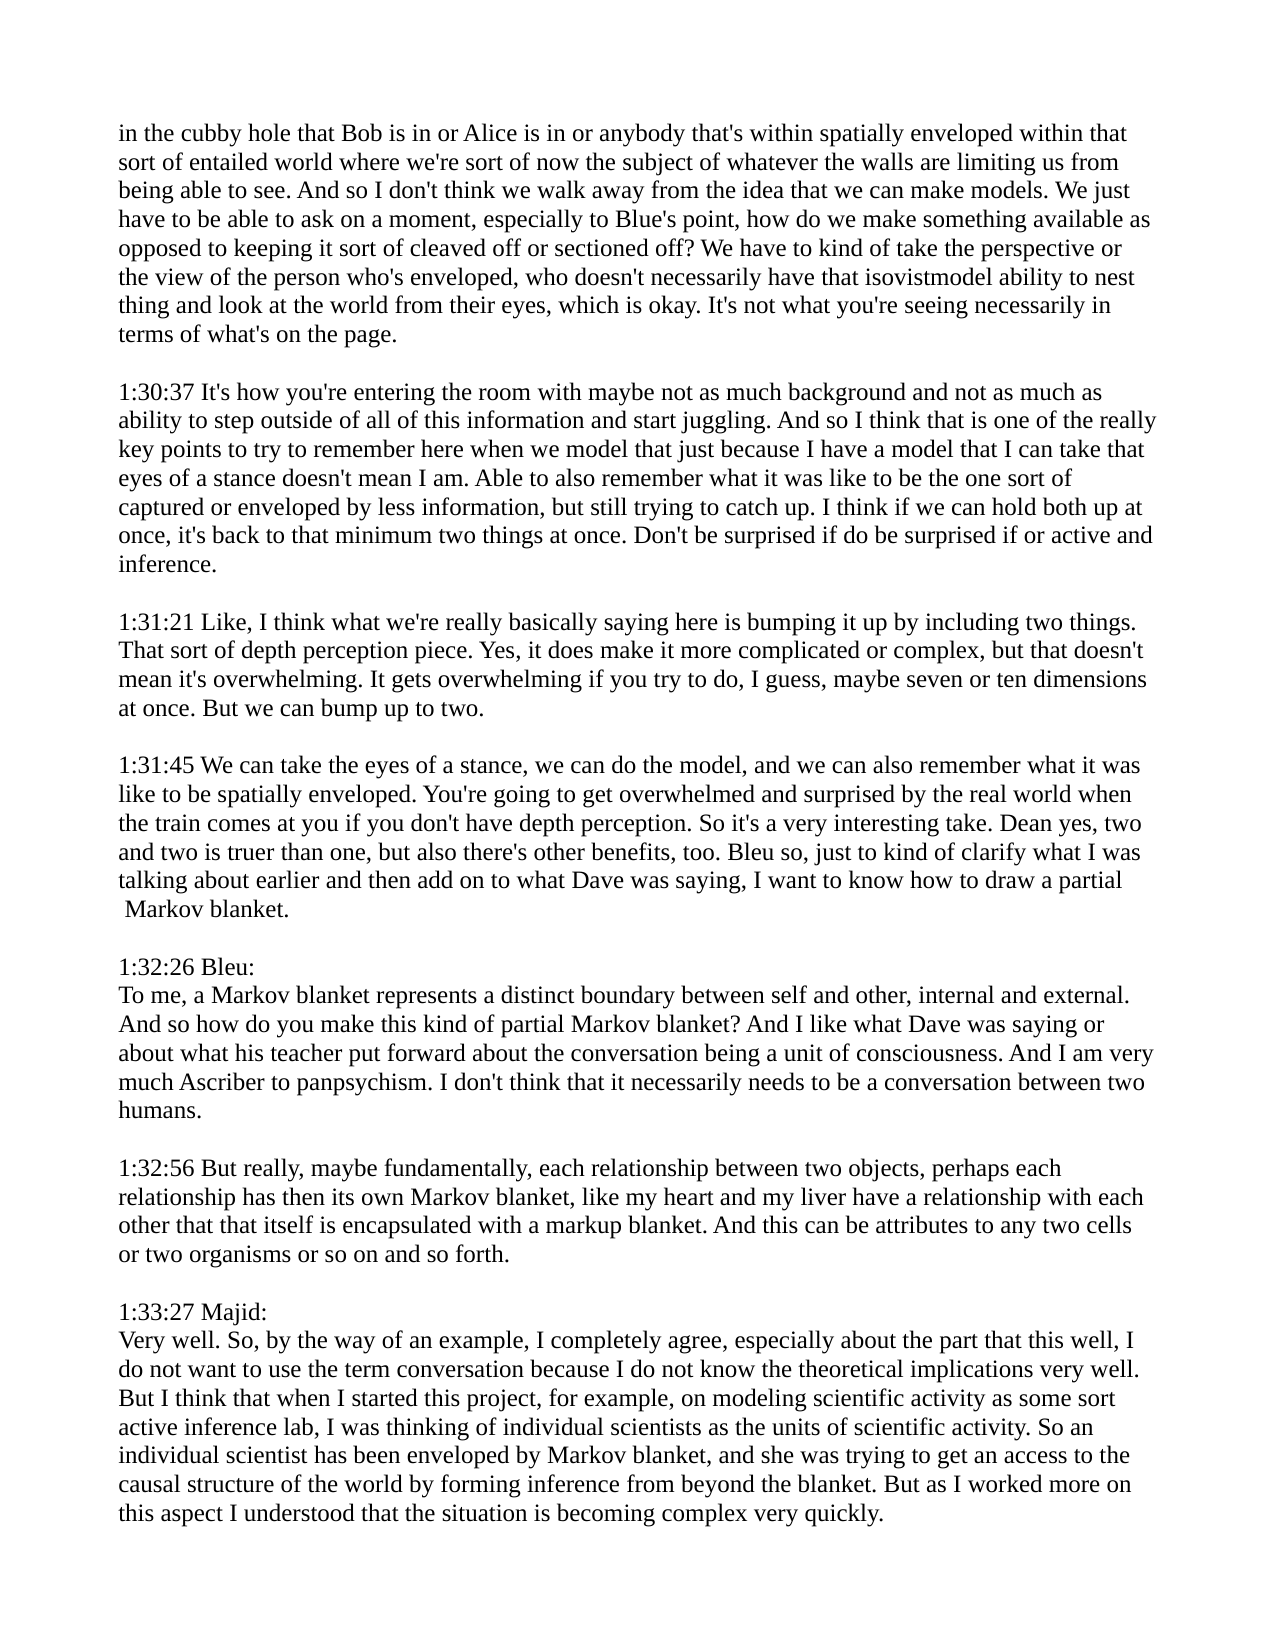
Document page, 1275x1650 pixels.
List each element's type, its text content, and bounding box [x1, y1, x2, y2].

text in the cubby hole that Bob is in or Alice is in or anybody that's within spatially enveloped within that sort of entailed world where we're sort of now the subject of whatever the walls are limiting us from being able to see. And so I don't think we walk away from the idea that we can make models. We just have to be able to ask on a moment, especially to Blue's point, how do we make something available as opposed to keeping it sort of cleaved off or sectioned off? We have to kind of take the perspective or the view of the person who's enveloped, who doesn't necessarily have that isovistmodel ability to nest thing and look at the world from their eyes, which is okay. It's not what you're seeing necessarily in terms of what's on the page. 1:30:37 It's how you're entering the room with maybe not as much background and not as much as ability to step outside of all of this information and start juggling. And so I think that is one of the really key points to try to remember here when we model that just because I have a model that I can take that eyes of a stance doesn't mean I am. Able to also remember what it was like to be the one sort of captured or enveloped by less information, but still trying to catch up. I think if we can hold both up at once, it's back to that minimum two things at once. Don't be surprised if do be surprised if or active and inference. 1:31:21 Like, I think what we're really basically saying here is bumping it up by including two things. That sort of depth perception piece. Yes, it does make it more complicated or complex, but that doesn't mean it's overwhelming. It gets overwhelming if you try to do, I guess, maybe seven or ten dimensions at once. But we can bump up to two. 1:31:45 We can take the eyes of a stance, we can do the model, and we can also remember what it was like to be spatially enveloped. You're going to get overwhelmed and surprised by the real world when the train comes at you if you don't have depth perception. So it's a very interesting take. Dean yes, two and two is truer than one, but also there's other benefits, too. Bleu so, just to kind of clarify what I was talking about earlier and then add on to what Dave was saying, I want to know how to draw a partial [118, 118, 1157, 894]
text Markov blanket. 1:32:26 Bleu: To me, a Markov blanket represents a distinct boundary between self and other, internal and external. And so how do you make this kind of partial Markov blanket? And I like what Dave was saying or about what his teacher put forward about the conversation being a unit of consciousness. And I am very much Ascriber to panpsychism. I don't think that it necessarily needs to be a conversation between two humans. 1:32:56 But really, maybe fundamentally, each relationship between two objects, perhaps each relationship has then its own Markov blanket, like my heart and my liver have a relationship with each other that that itself is encapsulated with a markup blanket. And this can be attributes to any two cells or two organisms or so on and so forth. 1:33:27 Majid: Very well. So, by the way of an example, I completely agree, especially about the part that this well, I do not want to use the term conversation because I do not know the theoretical implications very well. But I think that when I started this project, for example, on modeling scientific activity as some sort active inference lab, I was thinking of individual scientists as the units of scientific activity. So an individual scientist has been enveloped by Markov blanket, and she was trying to get an access to the causal structure of the world by forming inference from beyond the blanket. But as I worked more on this aspect I understood that the situation is becoming complex very quickly. [118, 894, 1157, 1527]
